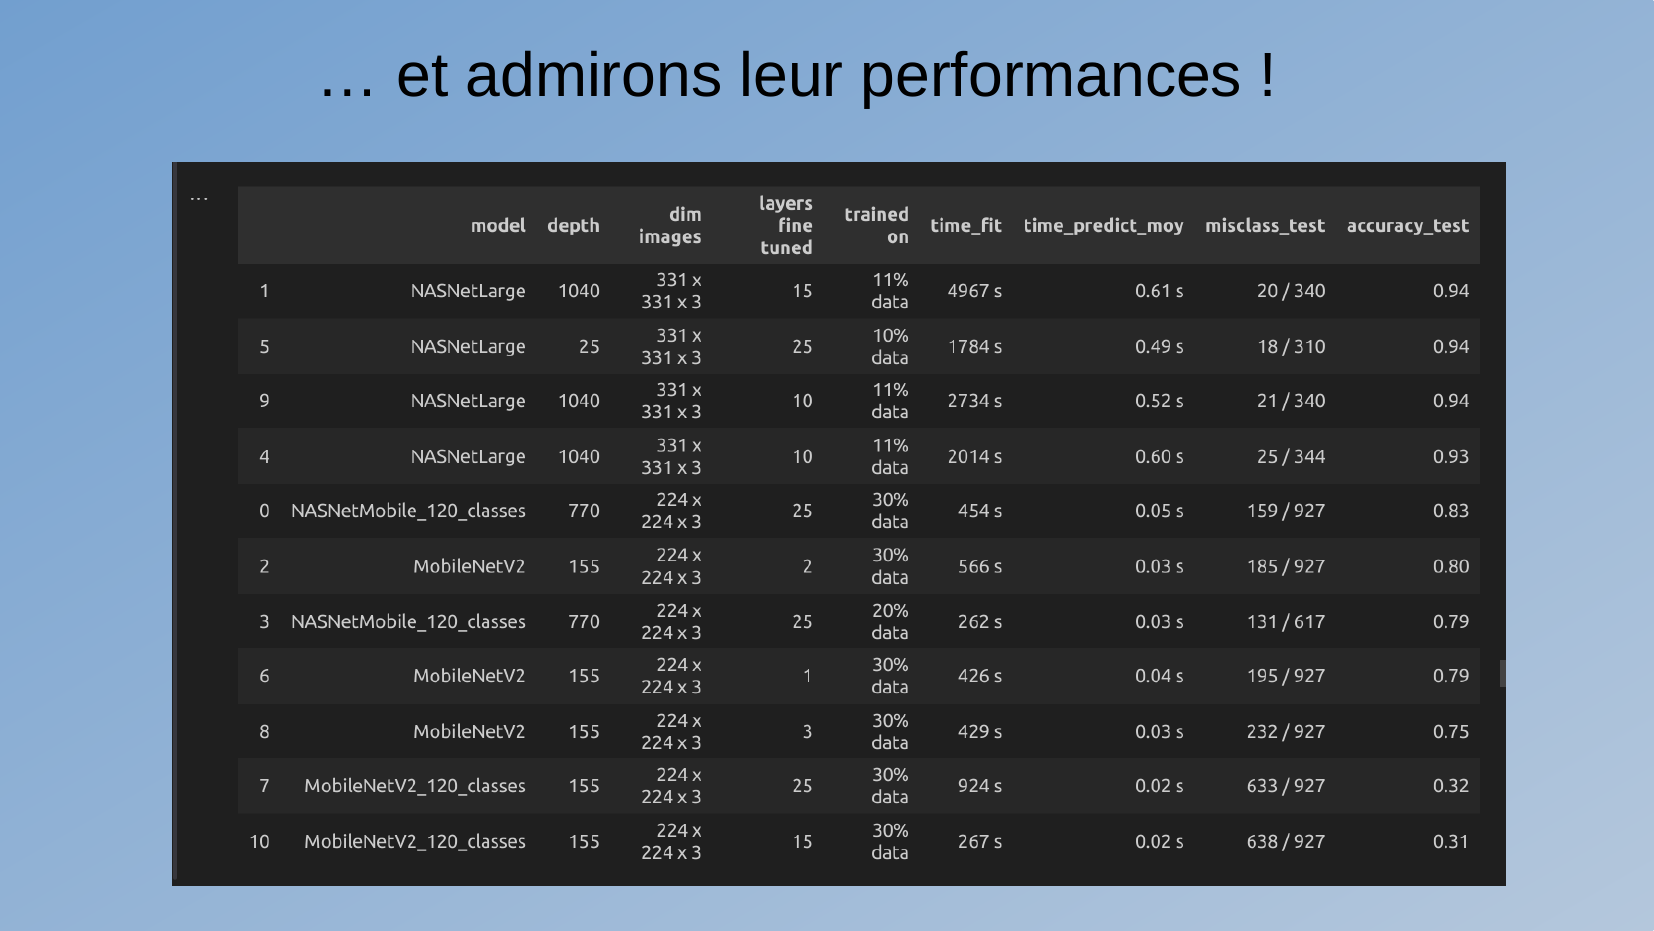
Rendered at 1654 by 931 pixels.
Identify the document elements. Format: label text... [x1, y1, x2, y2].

picture [172, 162, 1506, 886]
title … et admirons leur performances ! [147, 0, 1447, 180]
